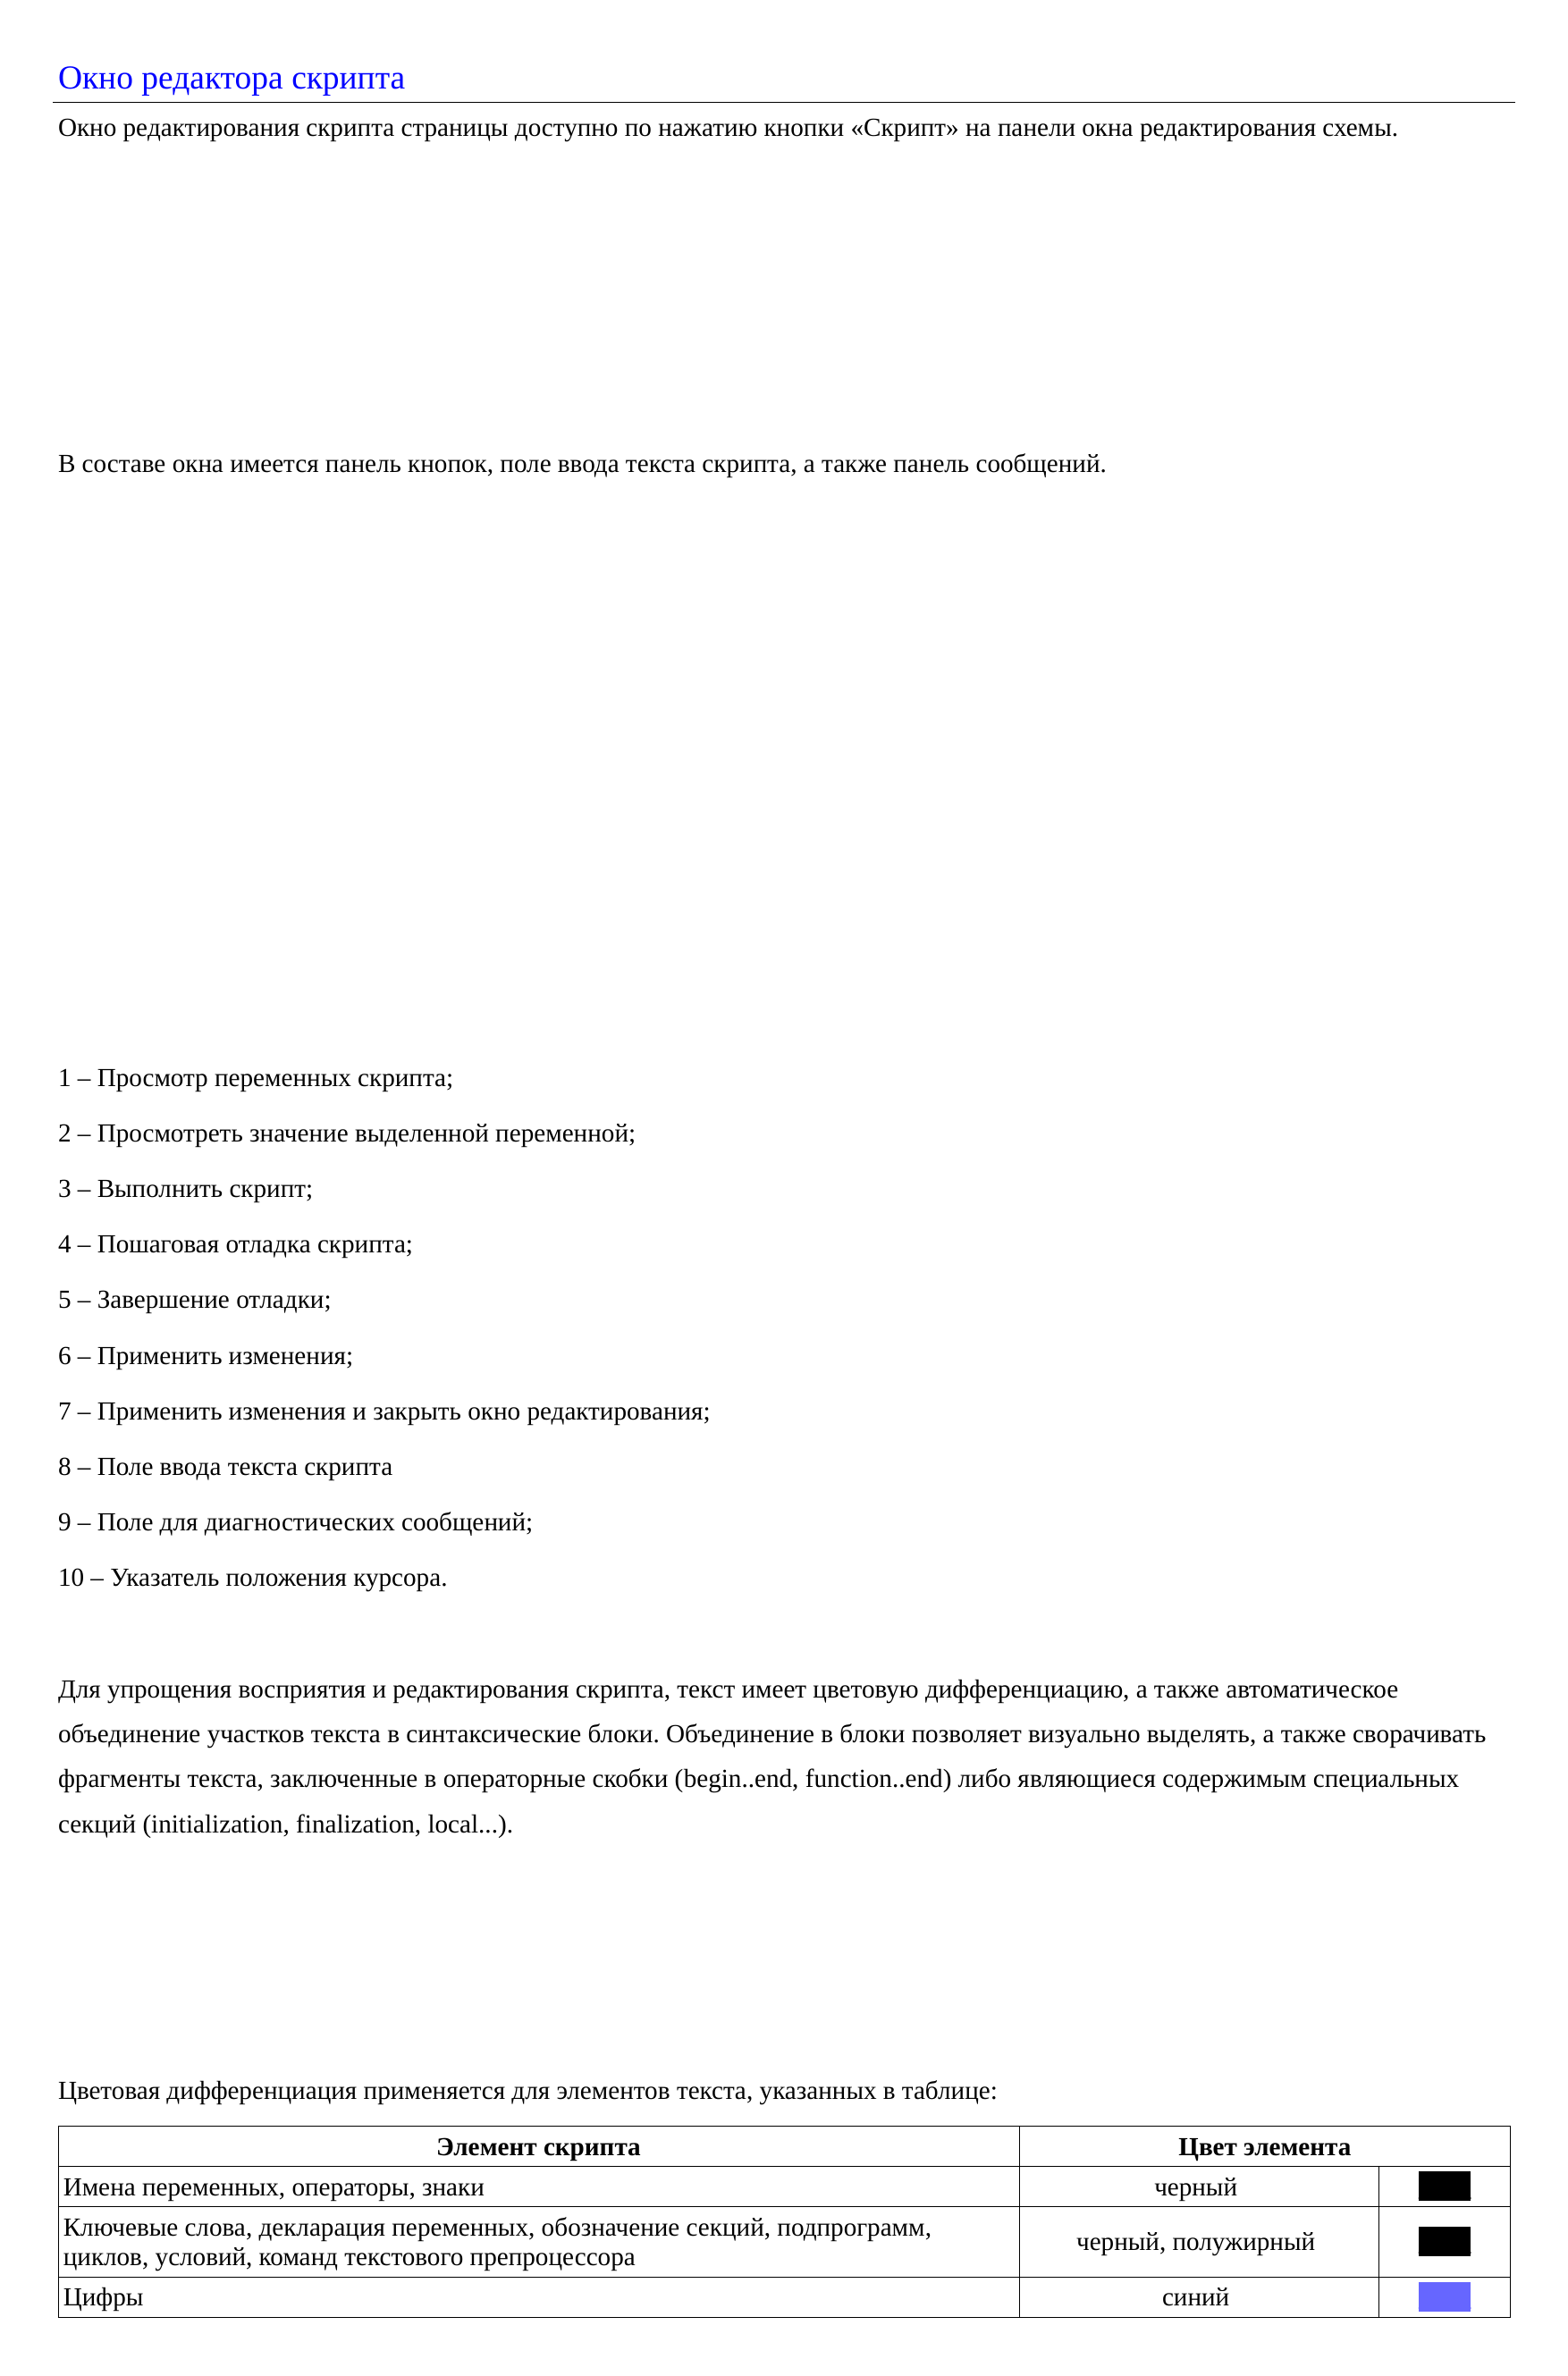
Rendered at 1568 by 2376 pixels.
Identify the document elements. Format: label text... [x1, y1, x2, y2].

table_cell синий [1020, 2278, 1378, 2317]
table_header Окно редактора скрипта [53, 53, 1515, 102]
table_cell черный [1020, 2167, 1378, 2206]
table_cell ____ [1379, 2278, 1510, 2317]
table_cell Ключевые слова, декларация переменных, обозначение секций, подпрограмм, циклов, условий, команд текстового препроцессора [59, 2207, 1019, 2277]
table_cell Цифры [59, 2278, 1019, 2317]
table_header Цвет элемента [1020, 2127, 1510, 2166]
table_cell ____ [1379, 2207, 1510, 2277]
table_cell Окно редактирования скрипта страницы доступно по нажатию кнопки «Скрипт» на панели окна редактирования схемы. В составе окна имеется панель кнопок, поле ввода текста скрипта, а также панель сообщений. 1 – Просмотр переменных скрипта; 2 – Просмотреть значение выделенной переменной; 3 – Выполнить скрипт; 4 – Пошаговая отладка скрипта; 5 – Завершение отладки; 6 – Применить изменения; 7 – Применить изменения и закрыть окно редактирования; 8 – Поле ввода текста скрипта 9 – Поле для диагностических сообщений; 10 – Указатель положения курсора. Для упрощения восприятия и редактирования скрипта, текст имеет цветовую дифференциацию, а также автоматическое объединение участков текста в синтаксические блоки. Объединение в блоки позволяет визуально выделять, а также сворачивать фрагменты текста, заключенные в операторные скобки (begin..end, function..end) либо являющиеся содержимым специальных секций (initialization, finalization, local...). Цветовая дифференциация применяется для элементов текста, указанных в таблице: [53, 103, 1515, 2322]
table_cell черный, полужирный [1020, 2207, 1378, 2277]
table_header Элемент скрипта [59, 2127, 1019, 2166]
table_cell Имена переменных, операторы, знаки [59, 2167, 1019, 2206]
table_cell ____ [1379, 2167, 1510, 2206]
